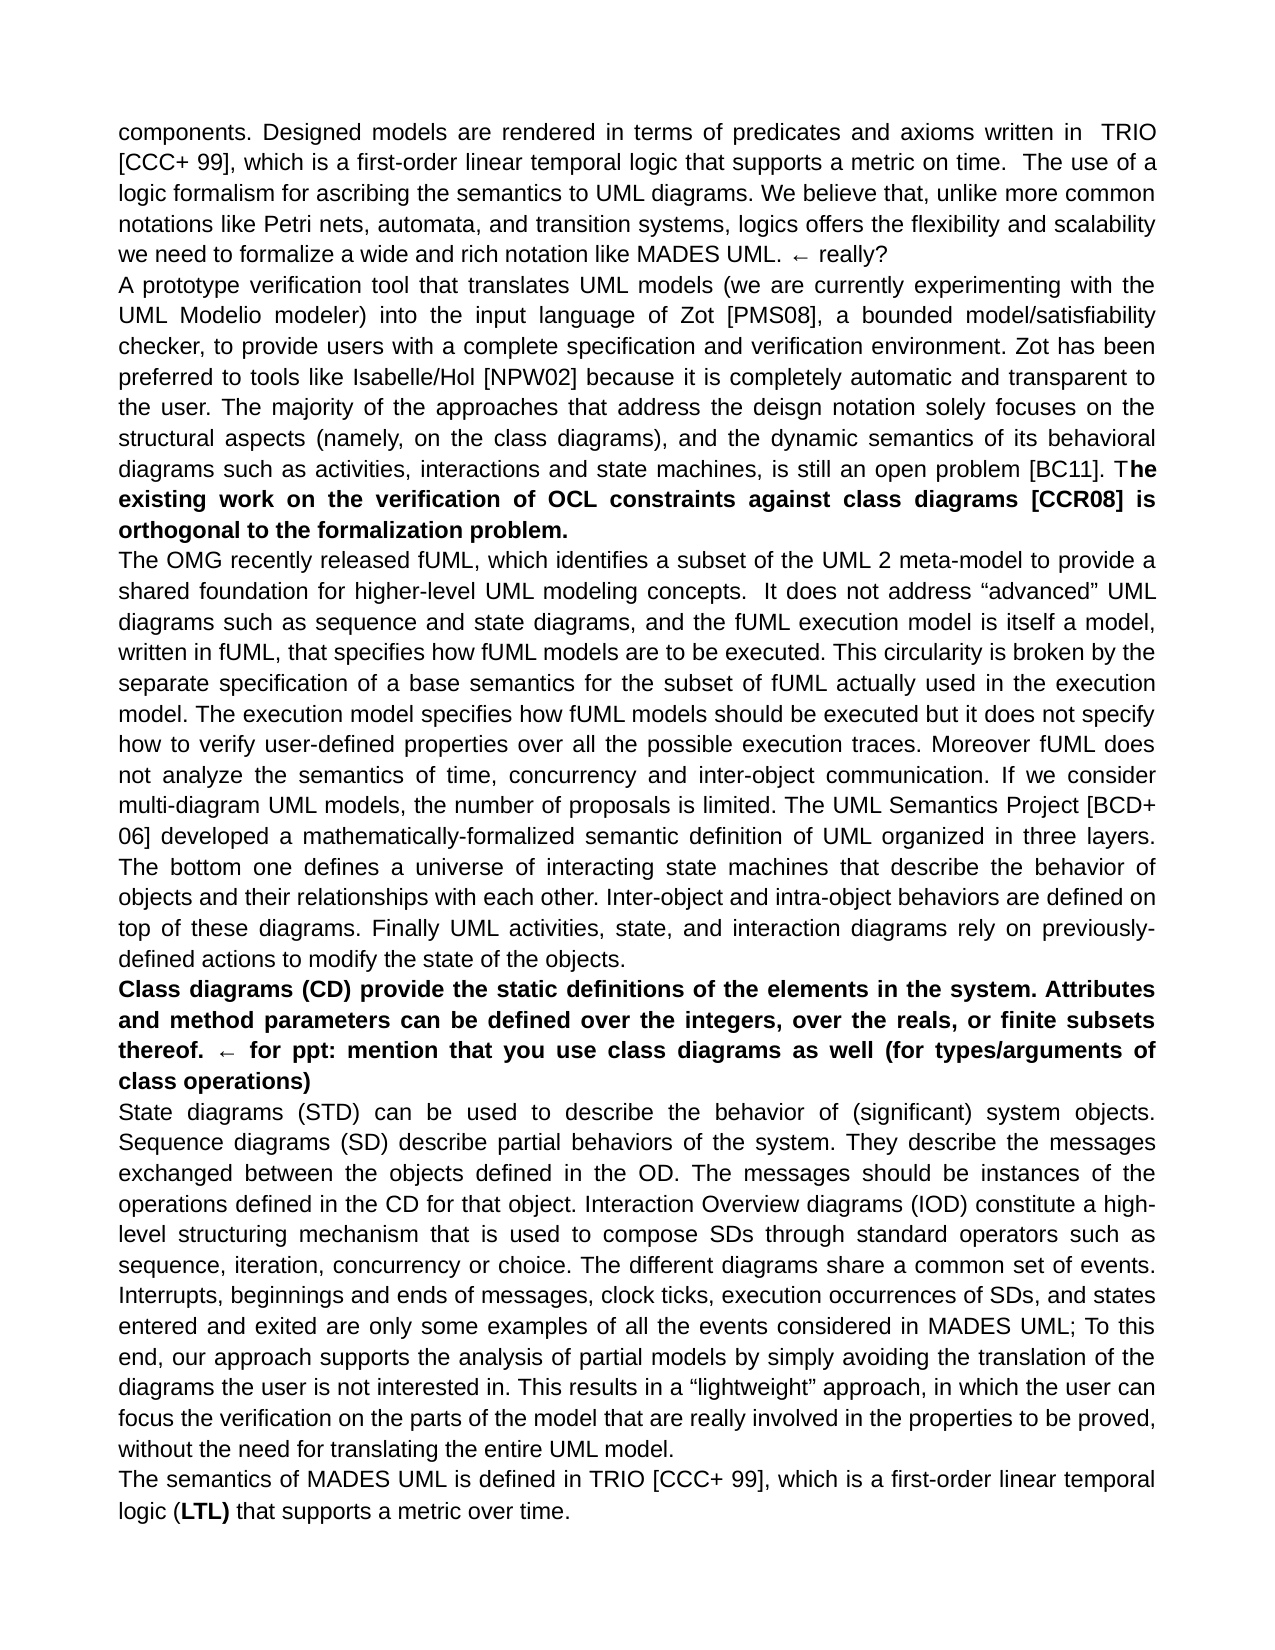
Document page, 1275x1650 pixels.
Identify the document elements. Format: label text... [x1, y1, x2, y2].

text A prototype verification tool that translates UML models (we are currently experimenting with the UML Modelio modeler) into the input language of Zot [PMS08], a bounded model/satisfiability checker, to provide users with a complete specification and verification environment. Zot has been preferred to tools like Isabelle/Hol [NPW02] because it is completely automatic and transparent to the user. The majority of the approaches that address the deisgn notation solely focuses on the structural aspects (namely, on the class diagrams), and the dynamic semantics of its behavioral diagrams such as activities, interactions and state machines, is still an open problem [BC11]. The existing work on the verification of OCL constraints against class diagrams [CCR08] is orthogonal to the formalization problem. [118, 271, 1157, 543]
text State diagrams (STD) can be used to describe the behavior of (significant) system objects. Sequence diagrams (SD) describe partial behaviors of the system. They describe the messages exchanged between the objects defined in the OD. The messages should be instances of the operations defined in the CD for that object. Interaction Overview diagrams (IOD) constitute a high-level structuring mechanism that is used to compose SDs through standard operators such as sequence, iteration, concurrency or choice. The different diagrams share a common set of events. Interrupts, beginnings and ends of messages, clock ticks, execution occurrences of SDs, and states entered and exited are only some examples of all the events considered in MADES UML; To this end, our approach supports the analysis of partial models by simply avoiding the translation of the diagrams the user is not interested in. This results in a “lightweight” approach, in which the user can focus the verification on the parts of the model that are really involved in the properties to be proved, without the need for translating the entire UML model. [118, 1098, 1157, 1462]
text components. Designed models are rendered in terms of predicates and axioms written in TRIO [CCC+ 99], which is a first-order linear temporal logic that supports a metric on time. The use of a logic formalism for ascribing the semantics to UML diagrams. We believe that, unlike more common notations like Petri nets, automata, and transition systems, logics offers the flexibility and scalability we need to formalize a wide and rich notation like MADES UML. ← really? [118, 118, 1157, 267]
text The semantics of MADES UML is defined in TRIO [CCC+ 99], which is a first-order linear temporal logic (LTL) that supports a metric over time. [118, 1466, 1157, 1525]
text Class diagrams (CD) provide the static definitions of the elements in the system. Attributes and method parameters can be defined over the integers, over the reals, or finite subsets thereof. ← for ppt: mention that you use class diagrams as well (for types/arguments of class operations) [118, 976, 1157, 1094]
text The OMG recently released fUML, which identifies a subset of the UML 2 meta-model to provide a shared foundation for higher-level UML modeling concepts. It does not address “advanced” UML diagrams such as sequence and state diagrams, and the fUML execution model is itself a model, written in fUML, that specifies how fUML models are to be executed. This circularity is broken by the separate specification of a base semantics for the subset of fUML actually used in the execution model. The execution model specifies how fUML models should be executed but it does not specify how to verify user-defined properties over all the possible execution traces. Moreover fUML does not analyze the semantics of time, concurrency and inter-object communication. If we consider multi-diagram UML models, the number of proposals is limited. The UML Semantics Project [BCD+ 06] developed a mathematically-formalized semantic definition of UML organized in three layers. The bottom one defines a universe of interacting state machines that describe the behavior of objects and their relationships with each other. Inter-object and intra-object behaviors are defined on top of these diagrams. Finally UML activities, state, and interaction diagrams rely on previously-defined actions to modify the state of the objects. [118, 547, 1157, 972]
